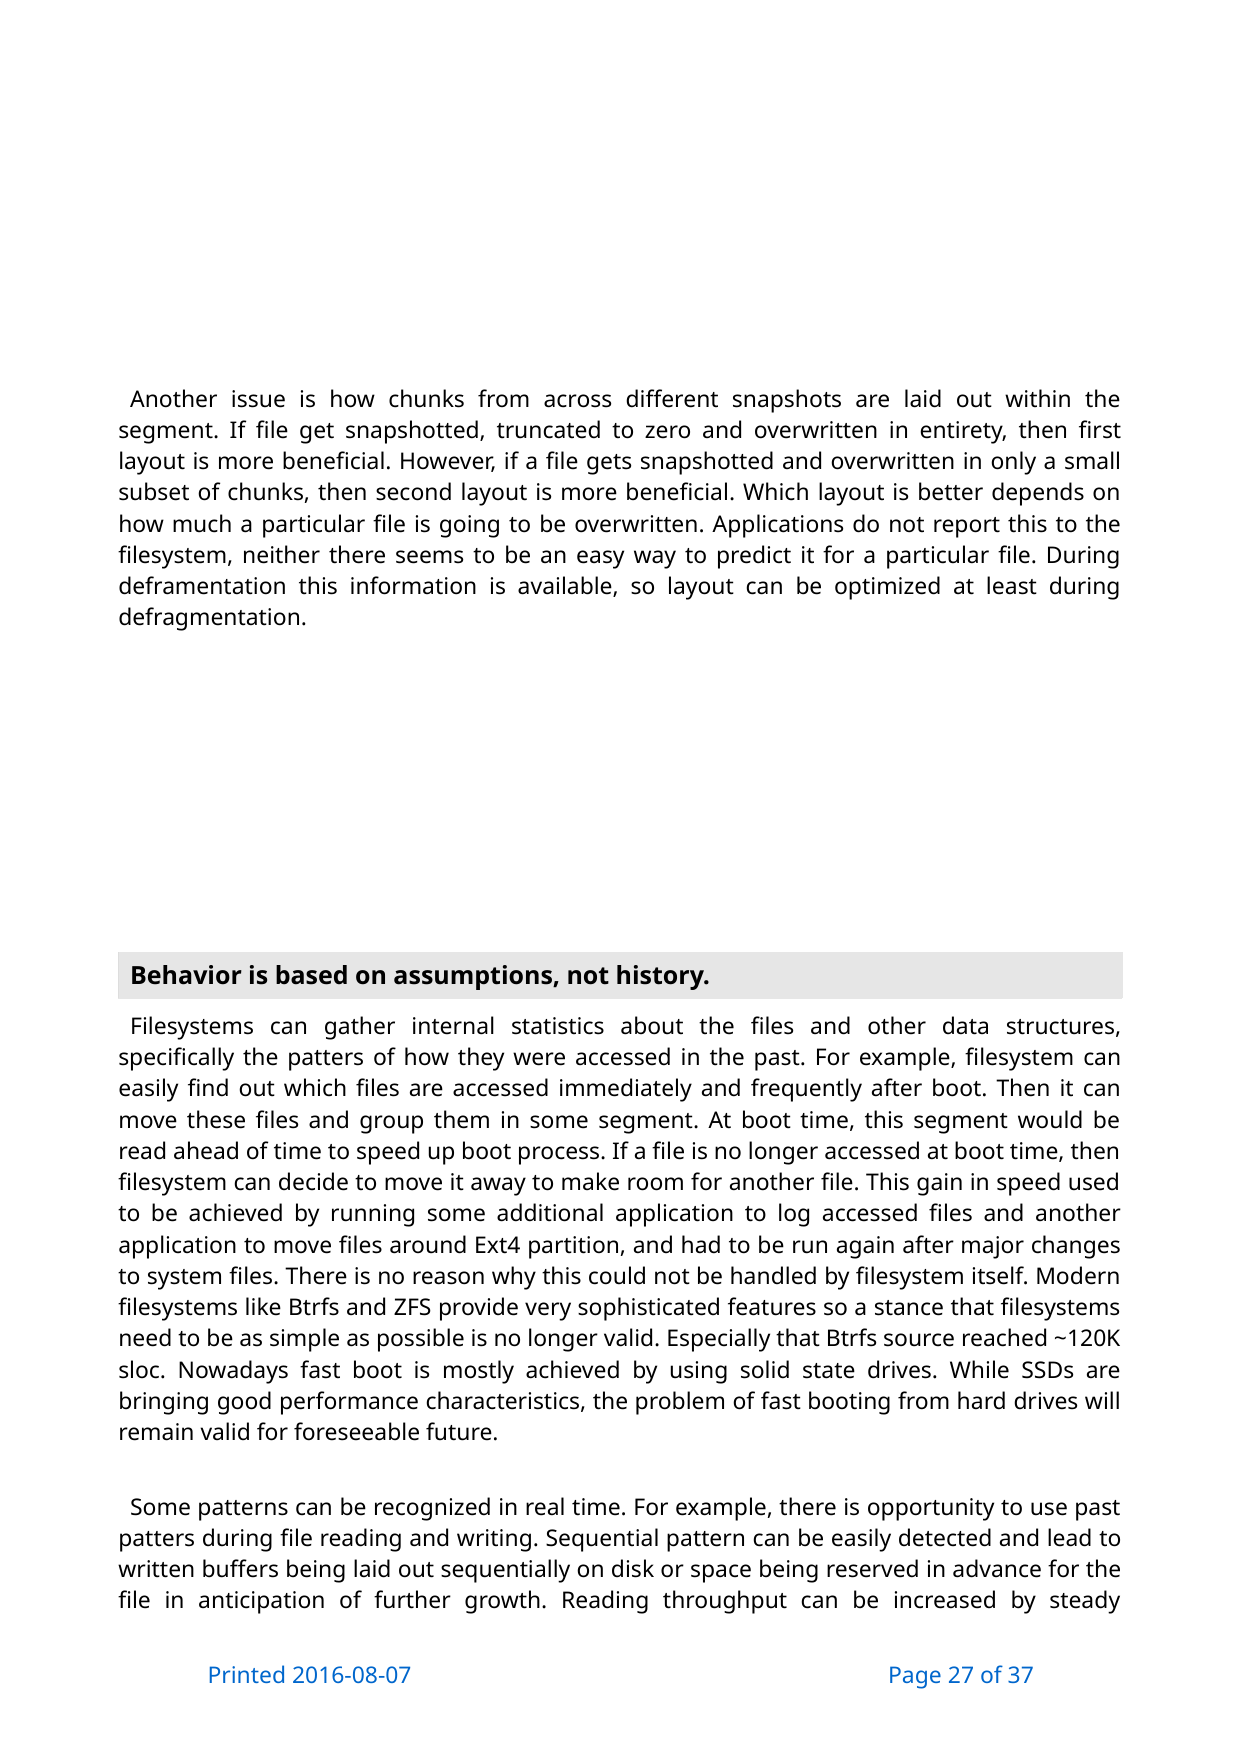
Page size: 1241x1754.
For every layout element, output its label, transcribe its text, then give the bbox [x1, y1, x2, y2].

text Another issue is how chunks from across different snapshots are laid out within the segment. If file get snapshotted, truncated to zero and overwritten in entirety, then first layout is more beneficial. However, if a file gets snapshotted and overwritten in only a small subset of chunks, then second layout is more beneficial. Which layout is better depends on how much a particular file is going to be overwritten. Applications do not report this to the filesystem, neither there seems to be an easy way to predict it for a particular file. During deframentation this information is available, so layout can be optimized at least during defragmentation. [118, 383, 1122, 633]
subtitle Behavior is based on assumptions, not history. [119, 953, 1122, 998]
text Some patterns can be recognized in real time. For example, there is opportunity to use past patters during file reading and writing. Sequential pattern can be easily detected and lead to written buffers being laid out sequentially on disk or space being reserved in advance for the file in anticipation of further growth. Reading throughput can be increased by steady [118, 1491, 1122, 1616]
text Filesystems can gather internal statistics about the files and other data structures, specifically the patters of how they were accessed in the past. For example, filesystem can easily find out which files are accessed immediately and frequently after boot. Then it can move these files and group them in some segment. At boot time, this segment would be read ahead of time to speed up boot process. If a file is no longer accessed at boot time, then filesystem can decide to move it away to make room for another file. This gain in speed used to be achieved by running some additional application to log accessed files and another application to move files around Ext4 partition, and had to be run again after major changes to system files. There is no reason why this could not be handled by filesystem itself. Modern filesystems like Btrfs and ZFS provide very sophisticated features so a stance that filesystems need to be as simple as possible is no longer valid. Especially that Btrfs source reached ~120K sloc. Nowadays fast boot is mostly achieved by using solid state drives. While SSDs are bringing good performance characteristics, the problem of fast booting from hard drives will remain valid for foreseeable future. [118, 1010, 1122, 1447]
